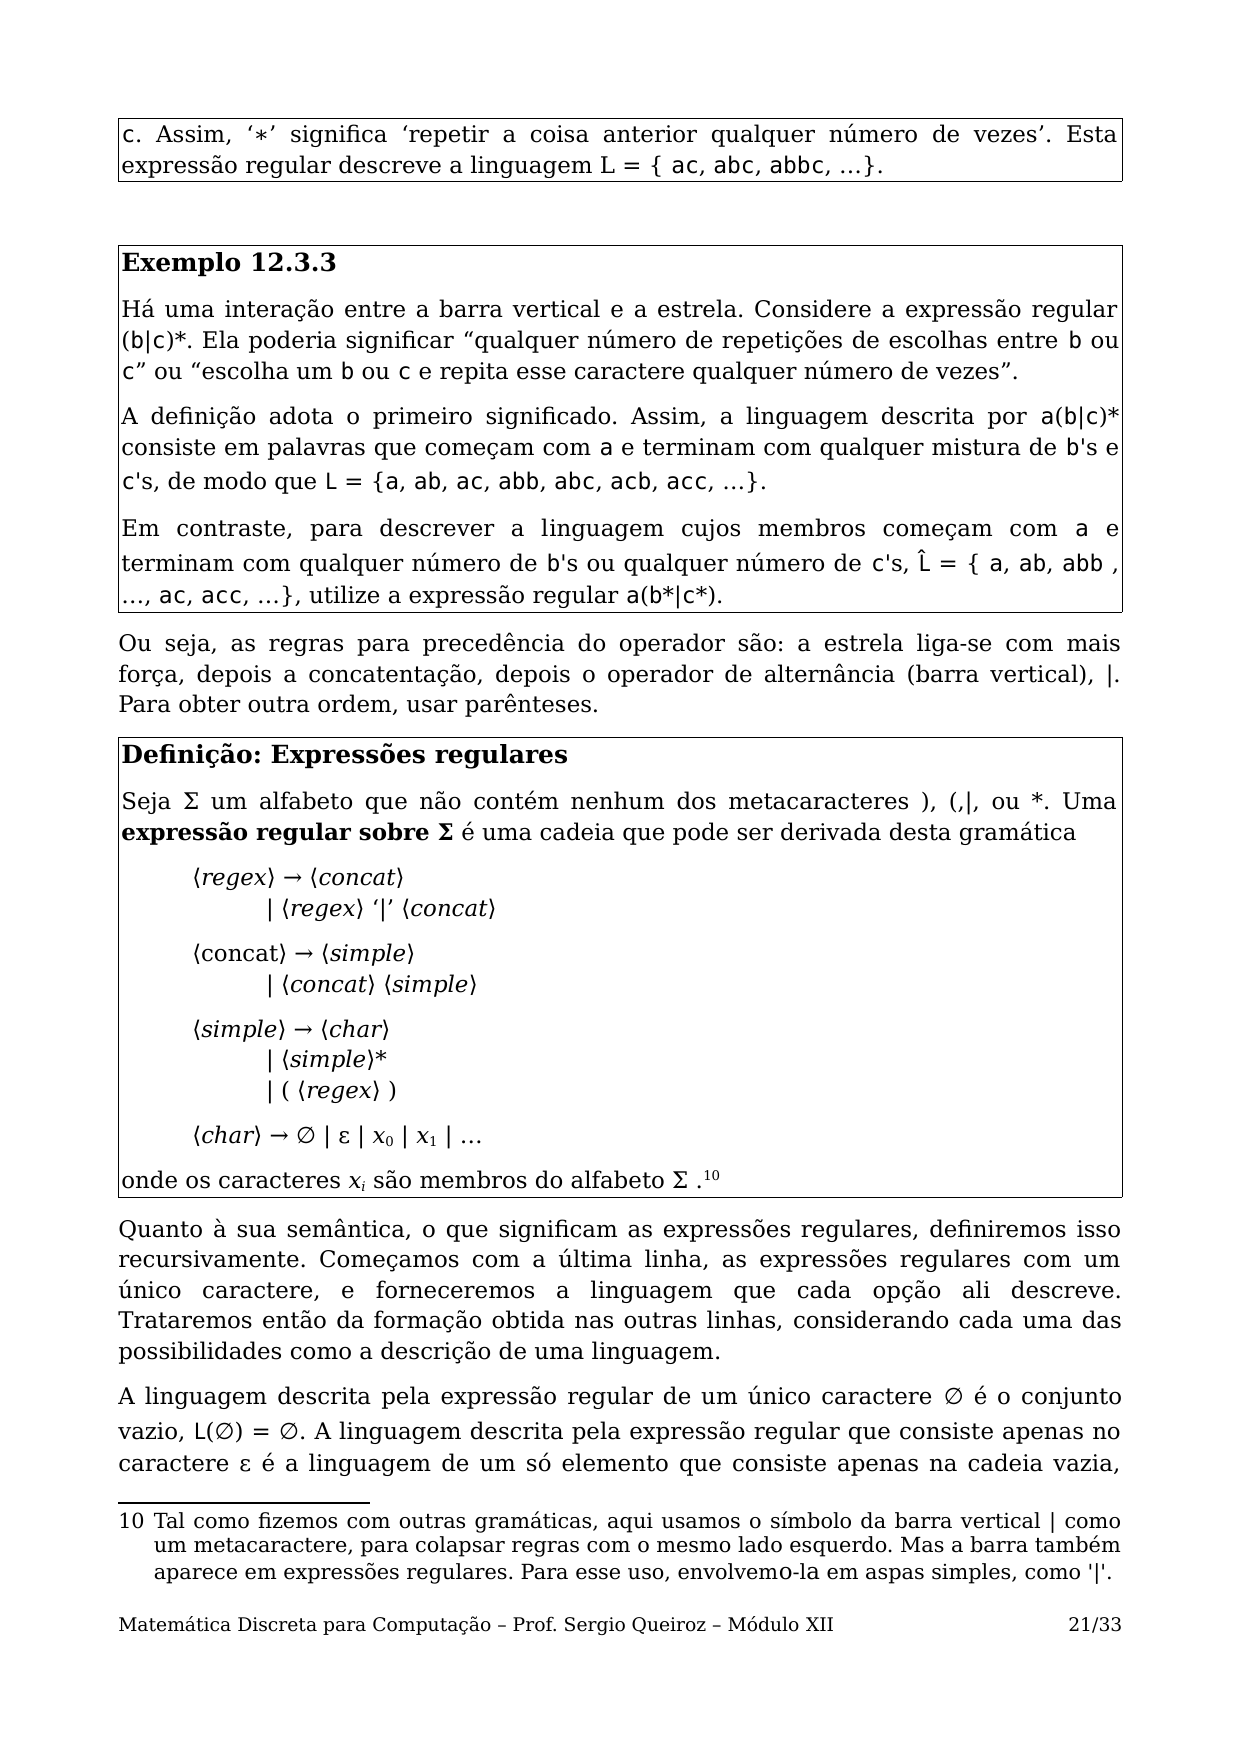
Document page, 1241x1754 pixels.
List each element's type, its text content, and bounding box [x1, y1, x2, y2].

text Seja Σ um alfabeto que não contém nenhum dos metacaracteres ), (,|, ou *. Uma expressão regular sobre Σ é uma cadeia que pode ser derivada desta gramática [119, 785, 1122, 846]
text ⟨simple⟩ → ⟨char⟩ | ⟨simple⟩* | ( ⟨regex⟩ ) [119, 1013, 1122, 1104]
text c. Assim, ‘∗’ significa ‘repetir a coisa anterior qualquer número de vezes’. Esta expressão regular descreve a linguagem L = { ac, abc, abbc, …}. [119, 119, 1122, 181]
text onde os caracteres xi são membros do alfabeto Σ . [119, 1164, 1122, 1197]
text ⟨concat⟩ → ⟨simple⟩ | ⟨concat⟩ ⟨simple⟩ [119, 937, 1122, 997]
text ⟨char⟩ → ∅ | ε | x0 | x1 | … [119, 1119, 1122, 1149]
text ⟨regex⟩ → ⟨concat⟩ | ⟨regex⟩ ‘|’ ⟨concat⟩ [119, 861, 1122, 922]
text Ou seja, as regras para precedência do operador são: a estrela liga-se com mais força, depois a concatentação, depois o operador de alternância (barra vertical), |. Para obter outra ordem, usar parênteses. [118, 630, 1122, 718]
text Definição: Expressões regulares [119, 738, 1122, 769]
text Exemplo 12.3.3 [119, 246, 1122, 278]
text A definição adota o primeiro significado. Assim, a linguagem descrita por a(b|c)* consiste em palavras que começam com a e terminam com qualquer mistura de b's e c's, de modo que L = {a, ab, ac, abb, abc, acb, acc, …}. [119, 400, 1122, 496]
text Em contraste, para descrever a linguagem cujos membros começam com a e terminam com qualquer número de b's ou qualquer número de c's, L̂ = { a, ab, abb , …, ac, acc, …}, utilize a expressão regular a(b*|c*). [119, 512, 1122, 612]
text A linguagem descrita pela expressão regular de um único caractere ∅ é o conjunto vazio, L(∅) = ∅. A linguagem descrita pela expressão regular que consiste apenas no caractere ε é a linguagem de um só elemento que consiste apenas na cadeia vazia, [118, 1383, 1122, 1477]
text Há uma interação entre a barra vertical e a estrela. Considere a expressão regular (b|c)*. Ela poderia significar “qualquer número de repetições de escolhas entre b ou c” ou “escolha um b ou c e repita esse caractere qualquer número de vezes”. [119, 293, 1122, 384]
text Quanto à sua semântica, o que significam as expressões regulares, definiremos isso recursivamente. Começamos com a última linha, as expressões regulares com um único caractere, e forneceremos a linguagem que cada opção ali descreve. Trataremos então da formação obtida nas outras linhas, considerando cada uma das possibilidades como a descrição de uma linguagem. [118, 1216, 1122, 1365]
text Tal como fizemos com outras gramáticas, aqui usamos o símbolo da barra vertical | como um metacaractere, para colapsar regras com o mesmo lado esquerdo. Mas a barra também aparece em expressões regulares. Para esse uso, envolvemo-la em aspas simples, como '|'. [118, 1509, 1122, 1584]
